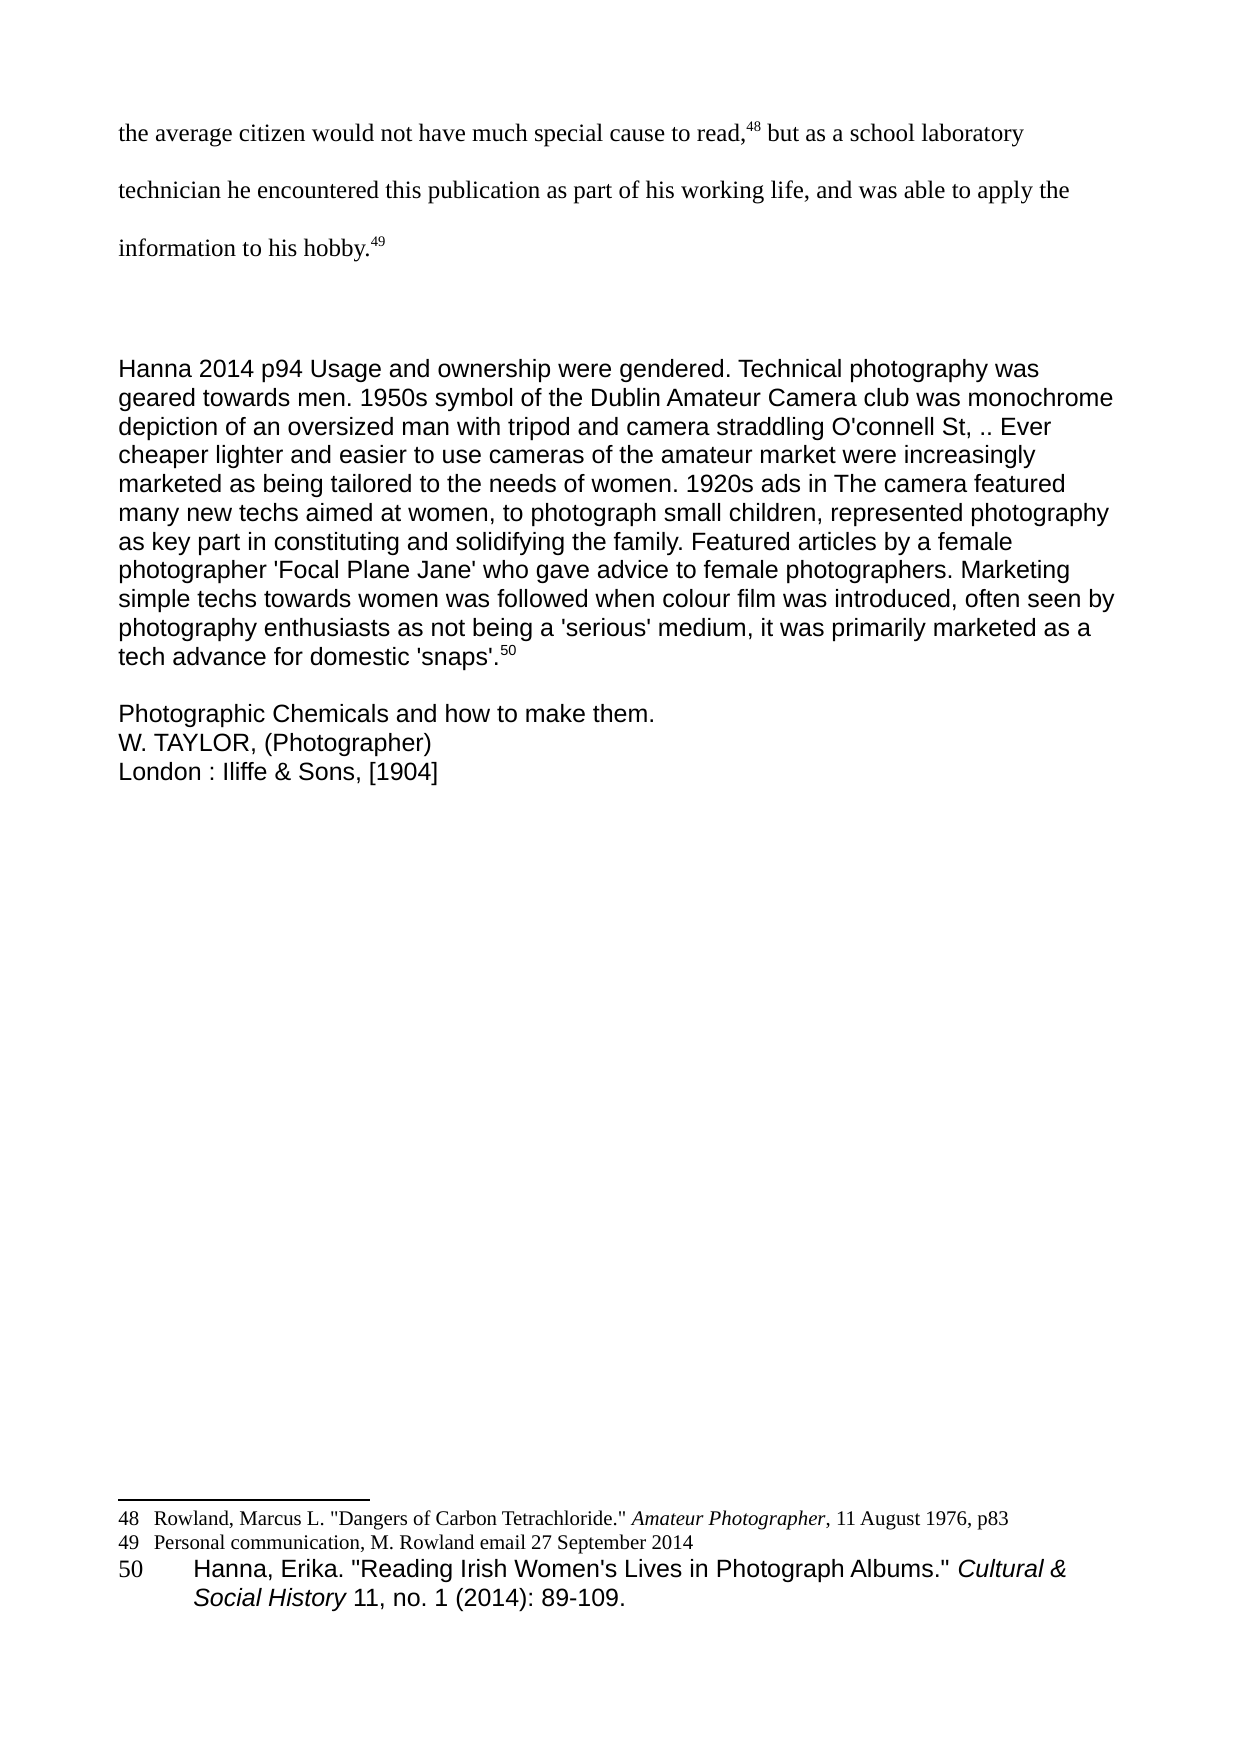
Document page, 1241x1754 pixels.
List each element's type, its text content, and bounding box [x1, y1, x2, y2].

text Hanna 2014 p94 Usage and ownership were gendered. Technical photography was geared towards men. 1950s symbol of the Dublin Amateur Camera club was monochrome depiction of an oversized man with tripod and camera straddling O'connell St, .. Ever cheaper lighter and easier to use cameras of the amateur market were increasingly marketed as being tailored to the needs of women. 1920s ads in The camera featured many new techs aimed at women, to photograph small children, represented photography as key part in constituting and solidifying the family. Featured articles by a female photographer 'Focal Plane Jane' who gave advice to female photographers. Marketing simple techs towards women was followed when colour film was introduced, often seen by photography enthusiasts as not being a 'serious' medium, it was primarily marketed as a tech advance for domestic 'snaps'. [118, 354, 1122, 671]
text London : Iliffe & Sons, [1904] [118, 757, 1122, 786]
text Hanna, Erika. "Reading Irish Women's Lives in Photograph Albums." Cultural & Social History 11, no. 1 (2014): 89-109. [118, 1554, 1122, 1612]
text W. TAYLOR, (Photographer) [118, 728, 1122, 757]
text Personal communication, M. Rowland email 27 September 2014 [118, 1530, 1122, 1554]
text Rowland, Marcus L. "Dangers of Carbon Tetrachloride." Amateur Photographer, 11 August 1976, p83 [118, 1506, 1122, 1530]
text Photographic Chemicals and how to make them. [118, 699, 1122, 728]
text the average citizen would not have much special cause to read, but as a school laboratory technician he encountered this publication as part of his working life, and was able to apply the information to his hobby. [118, 118, 1122, 262]
